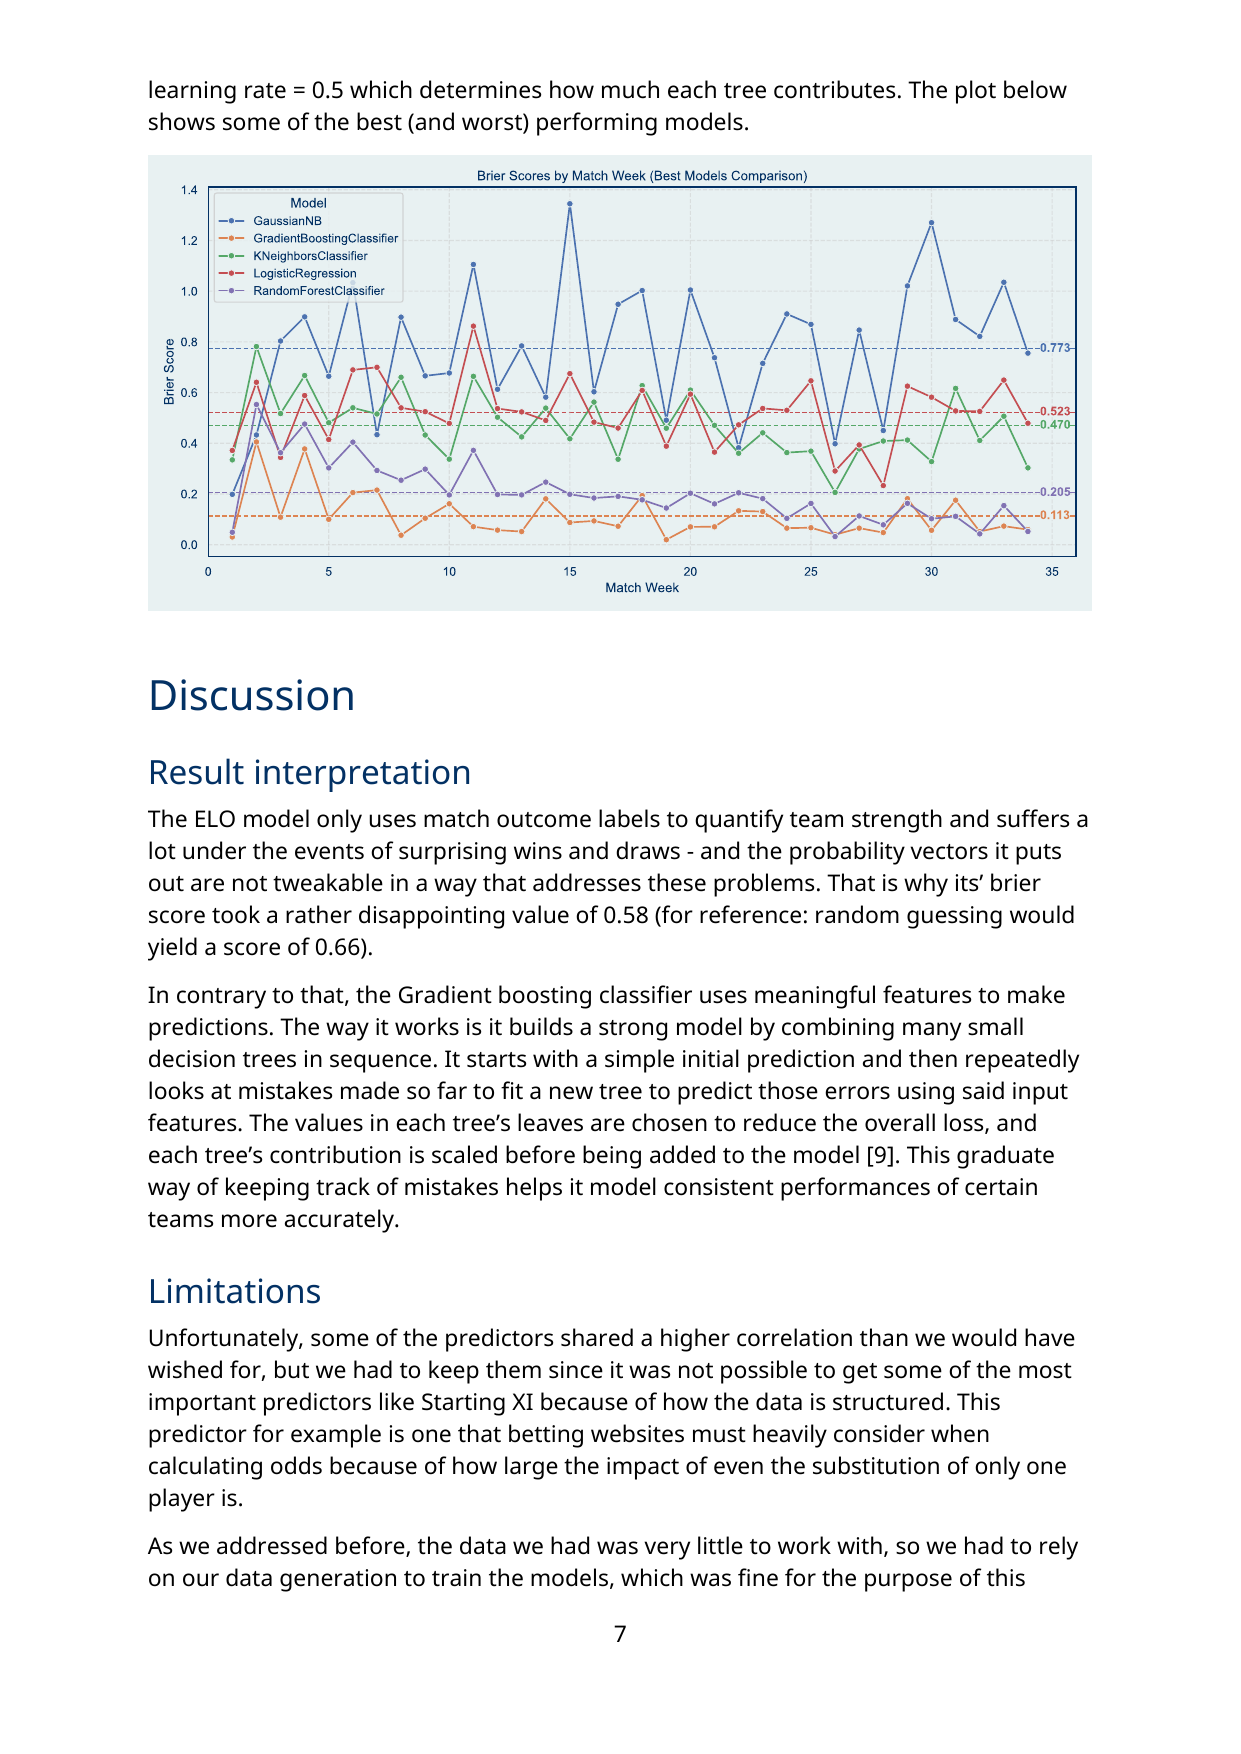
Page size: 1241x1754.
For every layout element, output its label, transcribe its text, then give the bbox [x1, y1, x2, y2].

text As we addressed before, the data we had was very little to work with, so we had to rely on our data generation to train the models, which was fine for the purpose of this [148, 1530, 1093, 1593]
subtitle Discussion [148, 666, 1093, 723]
text In contrary to that, the Gradient boosting classifier uses meaningful features to make predictions. The way it works is it builds a strong model by combining many small decision trees in sequence. It starts with a simple initial prediction and then repeatedly looks at mistakes made so far to fit a new tree to predict those errors using said input features. The values in each tree’s leaves are chosen to reduce the overall loss, and each tree’s contribution is scaled before being added to the model [9]. This graduate way of keeping track of mistakes helps it model consistent performances of certain teams more accurately. [148, 979, 1093, 1234]
subtitle Limitations [148, 1268, 1093, 1313]
text The ELO model only uses match outcome labels to quantify team strength and suffers a lot under the events of surprising wins and draws - and the probability vectors it puts out are not tweakable in a way that addresses these problems. That is why its’ brier score took a rather disappointing value of 0.58 (for reference: random guessing would yield a score of 0.66). [148, 803, 1093, 962]
subtitle Result interpretation [148, 749, 1093, 794]
text learning rate = 0.5 which determines how much each tree contributes. The plot below shows some of the best (and worst) performing models. [148, 74, 1093, 137]
text Unfortunately, some of the predictors shared a higher correlation than we would have wished for, but we had to keep them since it was not possible to get some of the most important predictors like Starting XI because of how the data is structured. This predictor for example is one that betting websites must heavily consider when calculating odds because of how large the impact of even the substitution of only one player is. [148, 1322, 1093, 1513]
